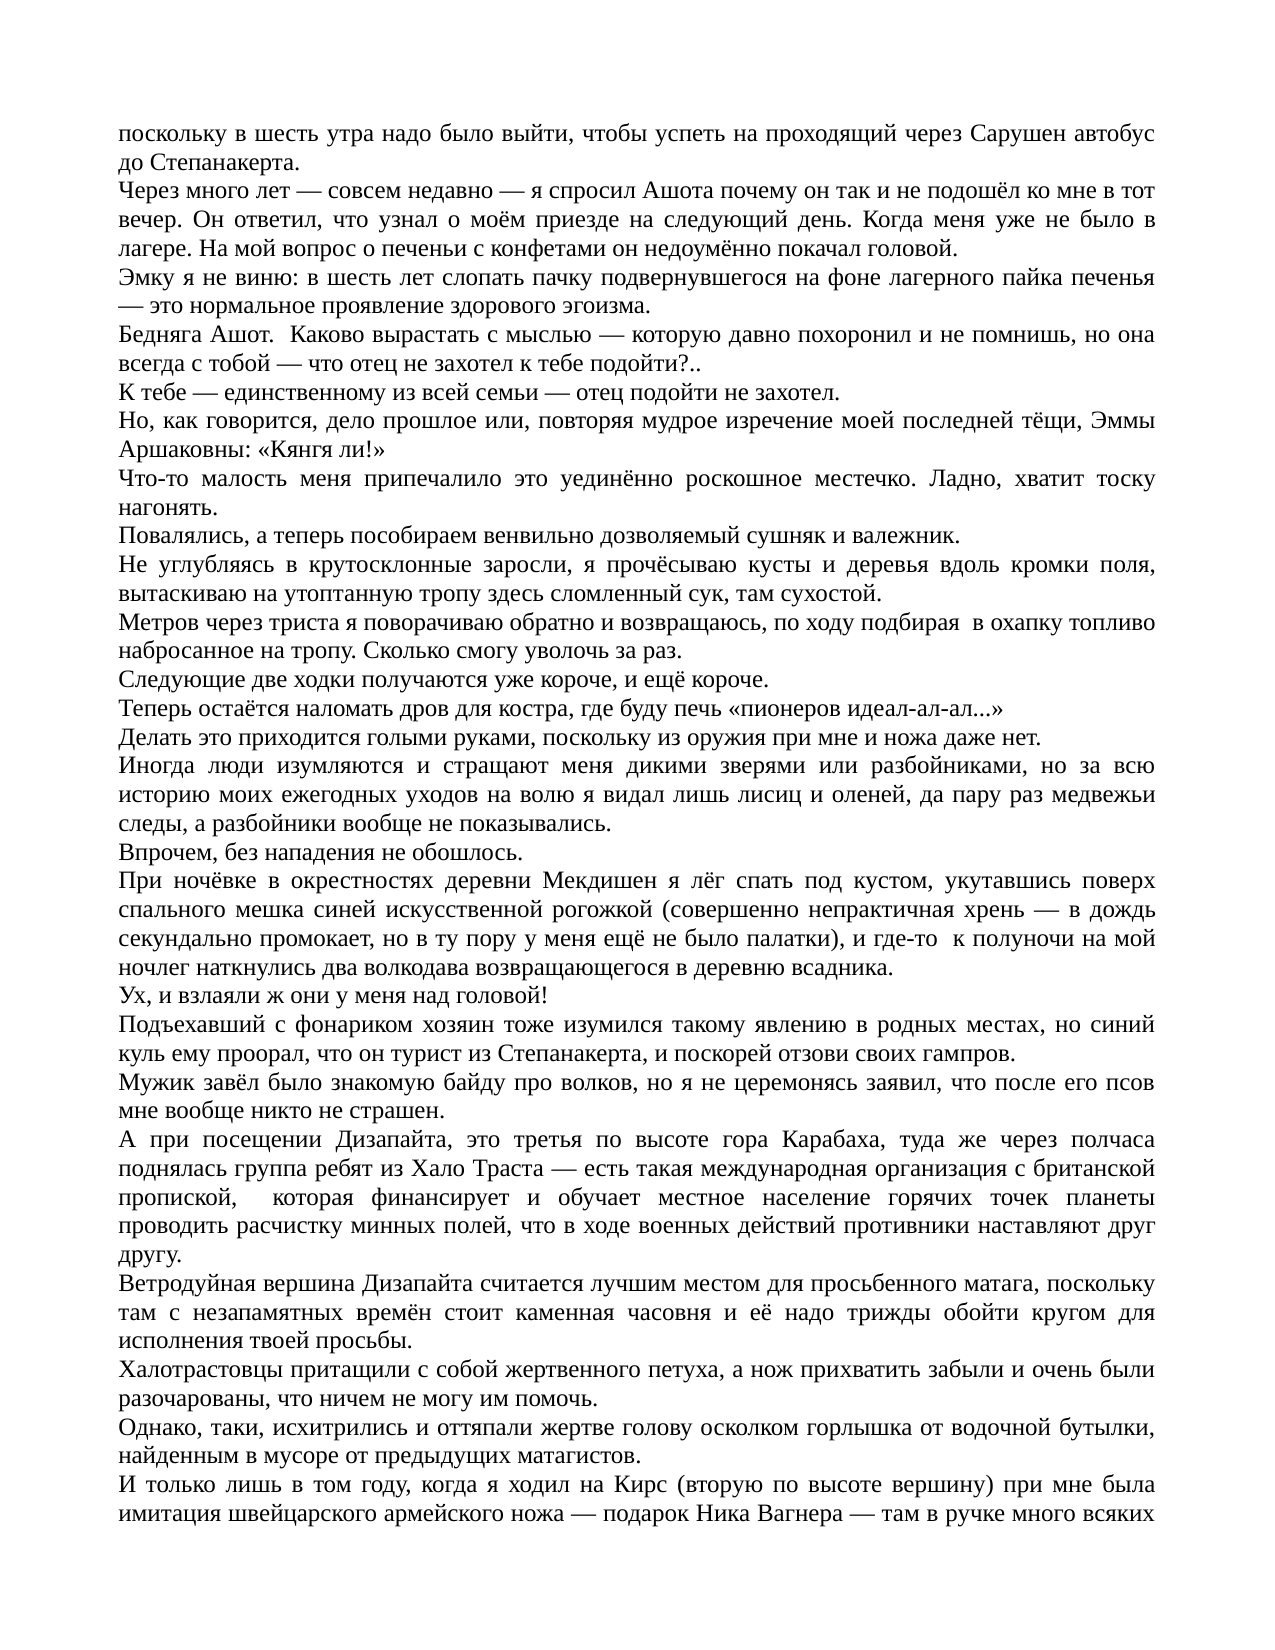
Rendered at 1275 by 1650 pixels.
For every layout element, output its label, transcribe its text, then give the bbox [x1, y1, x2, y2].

text При ночёвке в окрестностях деревни Мекдишен я лёг спать под кустом, укутавшись поверх спального мешка синей искусственной рогожкой (совершенно непрактичная хрень — в дождь секундально промокает, но в ту пору у меня ещё не было палатки), и где-то к полуночи на мой ночлег наткнулись два волкодава возвращающегося в деревню всадника. [118, 866, 1157, 981]
text И только лишь в том году, когда я ходил на Кирс (вторую по высоте вершину) при мне была имитация швейцарского армейского ножа — подарок Ника Вагнера — там в ручке много всяких [118, 1469, 1157, 1527]
text Но, как говорится, дело прошлое или, повторяя мудрое изречение моей последней тёщи, Эммы Аршаковны: «Кянгя ли!» [118, 406, 1157, 463]
text Иногда люди изумляются и стращают меня дикими зверями или разбойниками, но за всю историю моих ежегодных уходов на волю я видал лишь лисиц и оленей, да пару раз медвежьи следы, а разбойники вообще не показывались. [118, 751, 1157, 837]
text Теперь остаётся наломать дров для костра, где буду печь «пионеров идеал-ал-ал...» [118, 693, 1157, 722]
text Эмку я не виню: в шесть лет слопать пачку подвернувшегося на фоне лагерного пайка печенья — это нормальное проявление здорового эгоизма. [118, 262, 1157, 319]
text Халотрастовцы притащили с собой жертвенного петуха, а нож прихватить забыли и очень были разочарованы, что ничем не могу им помочь. [118, 1354, 1157, 1412]
text Через много лет — совсем недавно — я спросил Ашота почему он так и не подошёл ко мне в тот вечер. Он ответил, что узнал о моём приезде на следующий день. Когда меня уже не было в лагере. На мой вопрос о печеньи с конфетами он недоумённо покачал головой. [118, 176, 1157, 262]
text Ух, и взлаяли ж они у меня над головой! [118, 981, 1157, 1009]
text поскольку в шесть утра надо было выйти, чтобы успеть на проходящий через Сарушен автобус до Степанакерта. [118, 118, 1157, 176]
text Следующие две ходки получаются уже короче, и ещё короче. [118, 664, 1157, 693]
text А при посещении Дизапайта, это третья по высоте гора Карабаха, туда же через полчаса поднялась группа ребят из Хало Траста — есть такая международная организация с британской пропиской, которая финансирует и обучает местное население горячих точек планеты проводить расчистку минных полей, что в ходе военных действий противники наставляют друг другу. [118, 1124, 1157, 1268]
text Делать это приходится голыми руками, поскольку из оружия при мне и ножа даже нет. [118, 722, 1157, 751]
text Что-то малость меня припечалило это уединённо роскошное местечко. Ладно, хватит тоску нагонять. [118, 463, 1157, 521]
text Бедняга Ашот. Каково вырастать с мыслью — которую давно похоронил и не помнишь, но она всегда с тобой — что отец не захотел к тебе подойти?.. [118, 319, 1157, 377]
text Мужик завёл было знакомую байду про волков, но я не церемонясь заявил, что после его псов мне вообще никто не страшен. [118, 1067, 1157, 1124]
text Подъехавший с фонариком хозяин тоже изумился такому явлению в родных местах, но синий куль ему проорал, что он турист из Степанакерта, и поскорей отзови своих гампров. [118, 1009, 1157, 1067]
text Метров через триста я поворачиваю обратно и возвращаюсь, по ходу подбирая в охапку топливо набросанное на тропу. Сколько смогу уволочь за раз. [118, 607, 1157, 664]
text К тебе — единственному из всей семьи — отец подойти не захотел. [118, 377, 1157, 406]
text Ветродуйная вершина Дизапайта считается лучшим местом для просьбенного матага, поскольку там с незапамятных времён стоит каменная часовня и её надо трижды обойти кругом для исполнения твоей просьбы. [118, 1268, 1157, 1354]
text Впрочем, без нападения не обошлось. [118, 837, 1157, 866]
text Не углубляясь в крутосклонные заросли, я прочёсываю кусты и деревья вдоль кромки поля, вытаскиваю на утоптанную тропу здесь сломленный сук, там сухостой. [118, 549, 1157, 607]
text Однако, таки, исхитрились и оттяпали жертве голову осколком горлышка от водочной бутылки, найденным в мусоре от предыдущих матагистов. [118, 1412, 1157, 1469]
text Повалялись, а теперь пособираем венвильно дозволяемый сушняк и валежник. [118, 521, 1157, 549]
